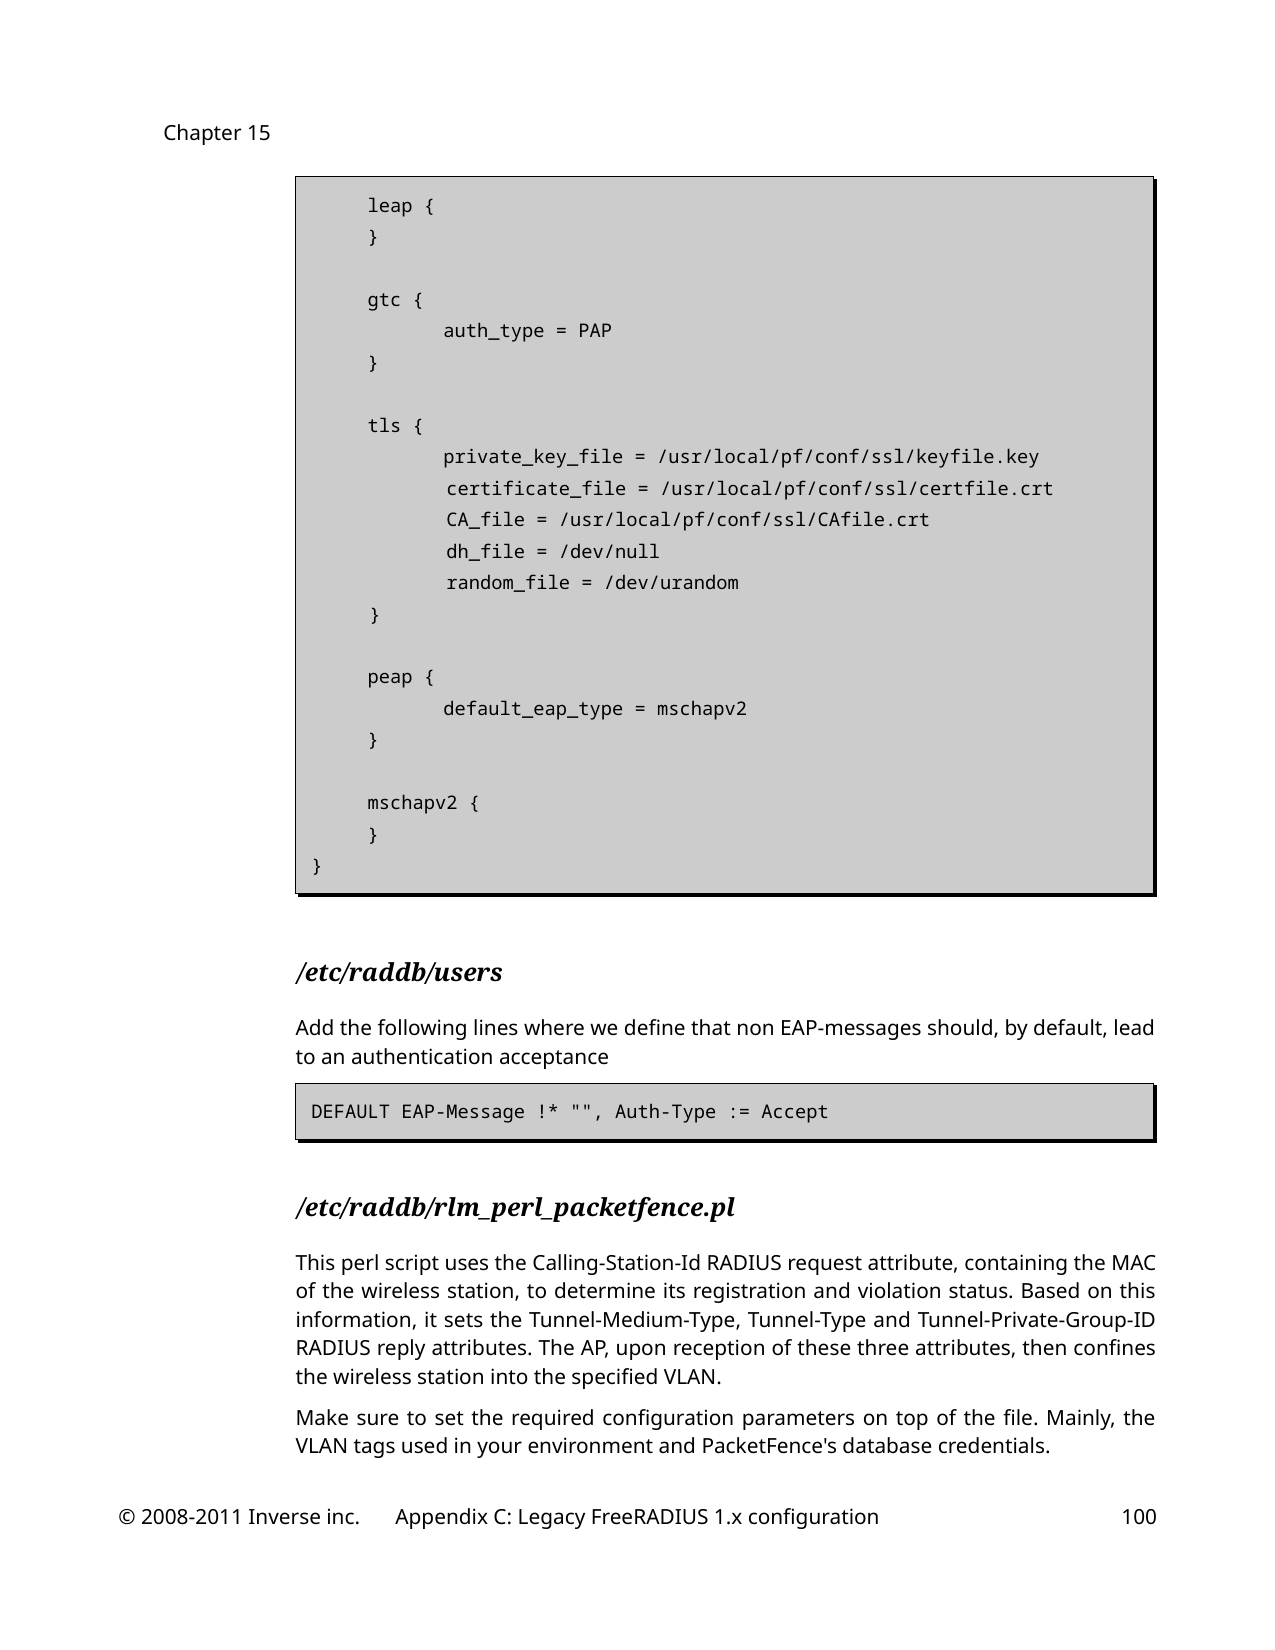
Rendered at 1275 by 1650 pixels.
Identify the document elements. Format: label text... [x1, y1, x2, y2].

text mschapv2 { [296, 774, 1153, 805]
text gtc { [296, 270, 1153, 302]
text dh_file = /dev/null [296, 522, 1153, 553]
text random_file = /dev/urandom [296, 553, 1153, 585]
text tls { [296, 396, 1153, 428]
text } [296, 711, 1153, 742]
text certificate_file = /usr/local/pf/conf/ssl/certfile.crt [296, 459, 1153, 491]
text DEFAULT EAP-Message !* "", Auth-Type := Accept [296, 1084, 1153, 1139]
text } [296, 837, 1153, 893]
text auth_type = PAP [296, 302, 1153, 333]
subtitle /etc/raddb/rlm_perl_packetfence.pl [260, 1190, 1157, 1223]
text default_eap_type = mschapv2 [296, 679, 1153, 711]
text peap { [296, 648, 1153, 679]
subtitle /etc/raddb/users [260, 955, 1157, 988]
text This perl script uses the Calling-Station-Id RADIUS request attribute, containing the MAC of the wireless station, to determine its registration and violation status. Based on this information, it sets the Tunnel-Medium-Type, Tunnel-Type and Tunnel-Private-Group-ID RADIUS reply attributes. The AP, upon reception of these three attributes, then confines the wireless station into the specified VLAN. [295, 1248, 1157, 1390]
text } [296, 333, 1153, 365]
text } [296, 585, 1153, 616]
text } [296, 207, 1153, 239]
text private_key_file = /usr/local/pf/conf/ssl/keyfile.key [296, 428, 1153, 459]
text CA_file = /usr/local/pf/conf/ssl/CAfile.crt [296, 491, 1153, 522]
text Add the following lines where we define that non EAP-messages should, by default, lead to an authentication acceptance [295, 1013, 1157, 1070]
text } [296, 805, 1153, 837]
text Make sure to set the required configuration parameters on top of the file. Mainly, the VLAN tags used in your environment and PacketFence's database credentials. [295, 1403, 1157, 1460]
text leap { [296, 177, 1153, 207]
